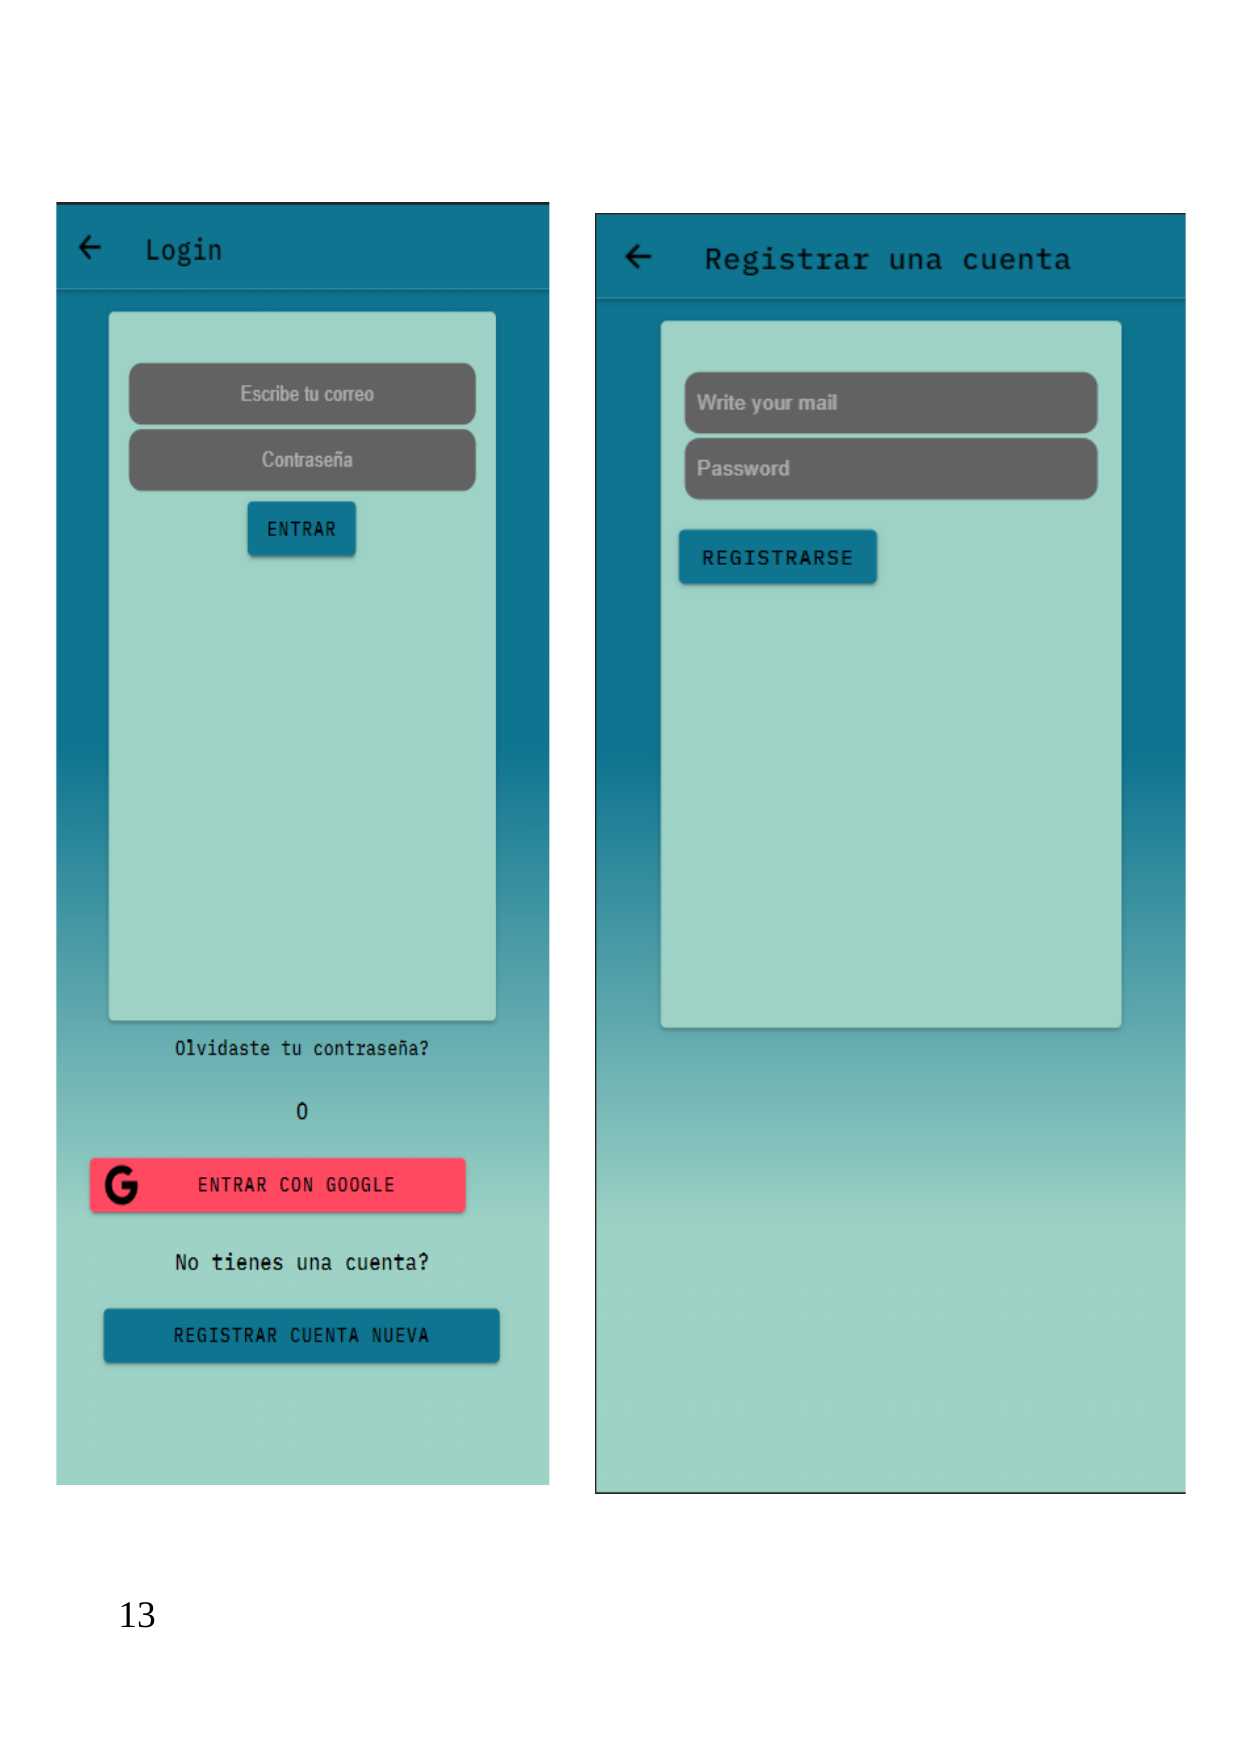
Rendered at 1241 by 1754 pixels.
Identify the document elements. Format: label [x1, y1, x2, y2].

picture [56, 202, 550, 1485]
picture [595, 213, 1186, 1494]
